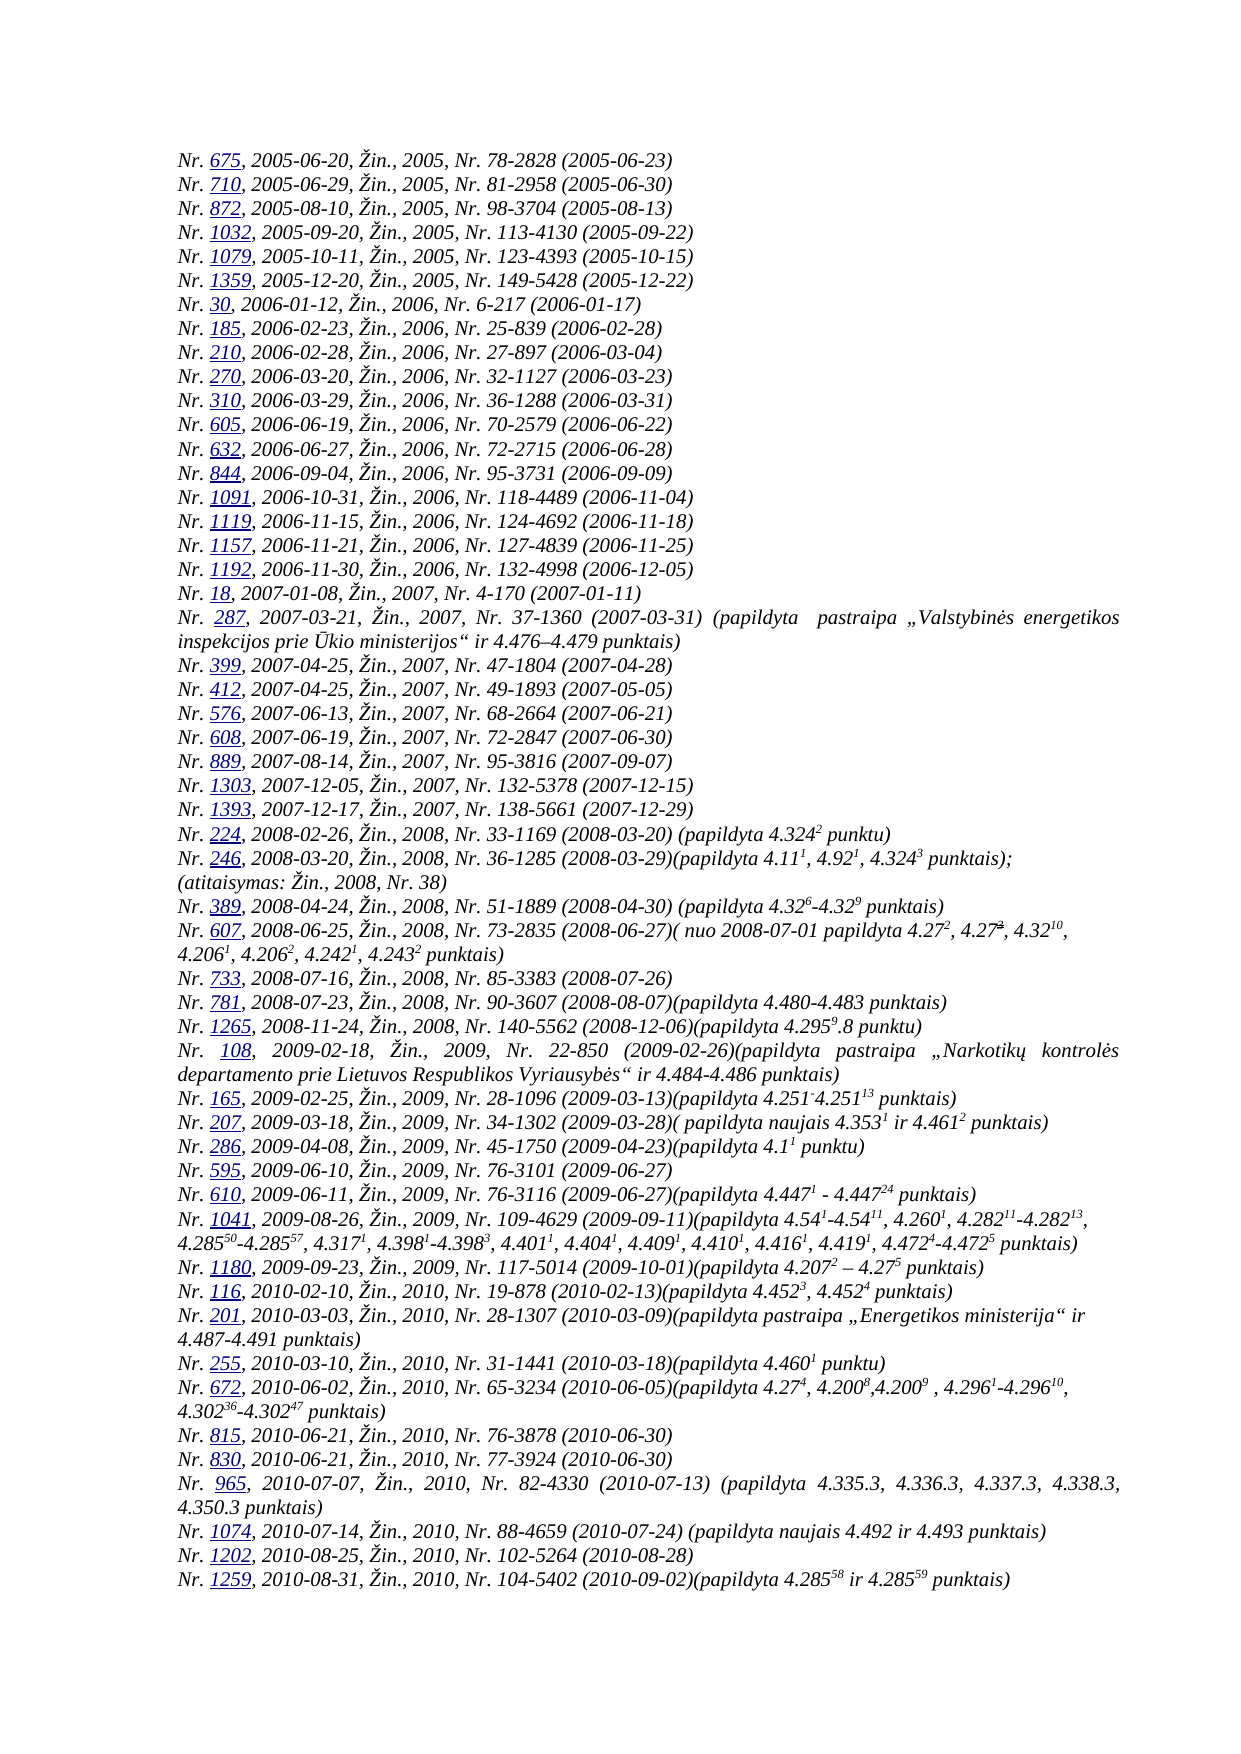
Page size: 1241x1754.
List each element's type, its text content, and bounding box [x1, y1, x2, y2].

text Nr. 210, 2006-02-28, Žin., 2006, Nr. 27-897 (2006-03-04) [177, 340, 1122, 364]
text Nr. 844, 2006-09-04, Žin., 2006, Nr. 95-3731 (2006-09-09) [177, 461, 1122, 484]
text Nr. 733, 2008-07-16, Žin., 2008, Nr. 85-3383 (2008-07-26) [177, 966, 1122, 990]
text Nr. 576, 2007-06-13, Žin., 2007, Nr. 68-2664 (2007-06-21) [177, 701, 1122, 725]
text Nr. 610, 2009-06-11, Žin., 2009, Nr. 76-3116 (2009-06-27)(papildyta 4.4471 - 4.44724 punktais) [177, 1182, 1122, 1206]
text Nr. 201, 2010-03-03, Žin., 2010, Nr. 28-1307 (2010-03-09)(papildyta pastraipa „Energetikos ministerija“ ir 4.487-4.491 punktais) [177, 1303, 1122, 1351]
text Nr. 632, 2006-06-27, Žin., 2006, Nr. 72-2715 (2006-06-28) [177, 436, 1122, 461]
text Nr. 399, 2007-04-25, Žin., 2007, Nr. 47-1804 (2007-04-28) [177, 653, 1122, 677]
text Nr. 1265, 2008-11-24, Žin., 2008, Nr. 140-5562 (2008-12-06)(papildyta 4.2959.8 punktu) [177, 1014, 1122, 1038]
text Nr. 672, 2010-06-02, Žin., 2010, Nr. 65-3234 (2010-06-05)(papildyta 4.274, 4.2008,4.2009 , 4.2961-4.29610, 4.30236-4.30247 punktais) [177, 1375, 1122, 1423]
text Nr. 1091, 2006-10-31, Žin., 2006, Nr. 118-4489 (2006-11-04) [177, 484, 1122, 509]
text Nr. 286, 2009-04-08, Žin., 2009, Nr. 45-1750 (2009-04-23)(papildyta 4.11 punktu) [177, 1134, 1122, 1158]
text Nr. 389, 2008-04-24, Žin., 2008, Nr. 51-1889 (2008-04-30) (papildyta 4.326-4.329 punktais) [177, 894, 1122, 918]
text Nr. 30, 2006-01-12, Žin., 2006, Nr. 6-217 (2006-01-17) [177, 292, 1122, 316]
text Nr. 108, 2009-02-18, Žin., 2009, Nr. 22-850 (2009-02-26)(papildyta pastraipa „Narkotikų kontrolės departamento prie Lietuvos Respublikos Vyriausybės“ ir 4.484-4.486 punktais) [177, 1038, 1122, 1086]
text Nr. 1393, 2007-12-17, Žin., 2007, Nr. 138-5661 (2007-12-29) [177, 797, 1122, 821]
text Nr. 255, 2010-03-10, Žin., 2010, Nr. 31-1441 (2010-03-18)(papildyta 4.4601 punktu) [177, 1351, 1122, 1375]
text Nr. 1157, 2006-11-21, Žin., 2006, Nr. 127-4839 (2006-11-25) [177, 533, 1122, 557]
text Nr. 1032, 2005-09-20, Žin., 2005, Nr. 113-4130 (2005-09-22) [177, 220, 1122, 244]
text Nr. 675, 2005-06-20, Žin., 2005, Nr. 78-2828 (2005-06-23) [177, 148, 1122, 172]
text Nr. 1202, 2010-08-25, Žin., 2010, Nr. 102-5264 (2010-08-28) [177, 1543, 1122, 1567]
text Nr. 185, 2006-02-23, Žin., 2006, Nr. 25-839 (2006-02-28) [177, 316, 1122, 340]
text Nr. 830, 2010-06-21, Žin., 2010, Nr. 77-3924 (2010-06-30) [177, 1447, 1122, 1471]
text Nr. 310, 2006-03-29, Žin., 2006, Nr. 36-1288 (2006-03-31) [177, 388, 1122, 412]
text Nr. 287, 2007-03-21, Žin., 2007, Nr. 37-1360 (2007-03-31) (papildyta pastraipa „Valstybinės energetikos inspekcijos prie Ūkio ministerijos“ ir 4.476–4.479 punktais) [177, 605, 1122, 653]
text Nr. 1074, 2010-07-14, Žin., 2010, Nr. 88-4659 (2010-07-24) (papildyta naujais 4.492 ir 4.493 punktais) [177, 1519, 1122, 1543]
text Nr. 412, 2007-04-25, Žin., 2007, Nr. 49-1893 (2007-05-05) [177, 677, 1122, 701]
text Nr. 607, 2008-06-25, Žin., 2008, Nr. 73-2835 (2008-06-27)( nuo 2008-07-01 papildyta 4.272, 4.273, 4.3210, 4.2061, 4.2062, 4.2421, 4.2432 punktais) [177, 918, 1122, 966]
text Nr. 710, 2005-06-29, Žin., 2005, Nr. 81-2958 (2005-06-30) [177, 172, 1122, 196]
text Nr. 18, 2007-01-08, Žin., 2007, Nr. 4-170 (2007-01-11) [177, 581, 1122, 605]
text Nr. 1192, 2006-11-30, Žin., 2006, Nr. 132-4998 (2006-12-05) [177, 557, 1122, 581]
text Nr. 815, 2010-06-21, Žin., 2010, Nr. 76-3878 (2010-06-30) [177, 1423, 1122, 1447]
text Nr. 872, 2005-08-10, Žin., 2005, Nr. 98-3704 (2005-08-13) [177, 196, 1122, 220]
text Nr. 965, 2010-07-07, Žin., 2010, Nr. 82-4330 (2010-07-13) (papildyta 4.335.3, 4.336.3, 4.337.3, 4.338.3, 4.350.3 punktais) [177, 1471, 1122, 1519]
text Nr. 116, 2010-02-10, Žin., 2010, Nr. 19-878 (2010-02-13)(papildyta 4.4523, 4.4524 punktais) [177, 1279, 1122, 1303]
text Nr. 1303, 2007-12-05, Žin., 2007, Nr. 132-5378 (2007-12-15) [177, 773, 1122, 797]
text Nr. 605, 2006-06-19, Žin., 2006, Nr. 70-2579 (2006-06-22) [177, 412, 1122, 436]
text Nr. 1119, 2006-11-15, Žin., 2006, Nr. 124-4692 (2006-11-18) [177, 509, 1122, 533]
text Nr. 1180, 2009-09-23, Žin., 2009, Nr. 117-5014 (2009-10-01)(papildyta 4.2072 – 4.275 punktais) [177, 1254, 1122, 1279]
text Nr. 608, 2007-06-19, Žin., 2007, Nr. 72-2847 (2007-06-30) [177, 725, 1122, 749]
text Nr. 1359, 2005-12-20, Žin., 2005, Nr. 149-5428 (2005-12-22) [177, 268, 1122, 292]
text Nr. 595, 2009-06-10, Žin., 2009, Nr. 76-3101 (2009-06-27) [177, 1158, 1122, 1182]
text Nr. 246, 2008-03-20, Žin., 2008, Nr. 36-1285 (2008-03-29)(papildyta 4.111, 4.921, 4.3243 punktais); (atitaisymas: Žin., 2008, Nr. 38) [177, 846, 1122, 894]
text Nr. 889, 2007-08-14, Žin., 2007, Nr. 95-3816 (2007-09-07) [177, 749, 1122, 773]
text Nr. 1079, 2005-10-11, Žin., 2005, Nr. 123-4393 (2005-10-15) [177, 244, 1122, 268]
text Nr. 207, 2009-03-18, Žin., 2009, Nr. 34-1302 (2009-03-28)( papildyta naujais 4.3531 ir 4.4612 punktais) [177, 1110, 1122, 1134]
text Nr. 1259, 2010-08-31, Žin., 2010, Nr. 104-5402 (2010-09-02)(papildyta 4.28558 ir 4.28559 punktais) [177, 1567, 1122, 1591]
text Nr. 781, 2008-07-23, Žin., 2008, Nr. 90-3607 (2008-08-07)(papildyta 4.480-4.483 punktais) [177, 990, 1122, 1014]
text Nr. 224, 2008-02-26, Žin., 2008, Nr. 33-1169 (2008-03-20) (papildyta 4.3242 punktu) [177, 821, 1122, 846]
text Nr. 270, 2006-03-20, Žin., 2006, Nr. 32-1127 (2006-03-23) [177, 364, 1122, 388]
text Nr. 1041, 2009-08-26, Žin., 2009, Nr. 109-4629 (2009-09-11)(papildyta 4.541-4.5411, 4.2601, 4.28211-4.28213, 4.28550-4.28557, 4.3171, 4.3981-4.3983, 4.4011, 4.4041, 4.4091, 4.4101, 4.4161, 4.4191, 4.4724-4.4725 punktais) [177, 1206, 1122, 1254]
text Nr. 165, 2009-02-25, Žin., 2009, Nr. 28-1096 (2009-03-13)(papildyta 4.251-4.25113 punktais) [177, 1086, 1122, 1110]
